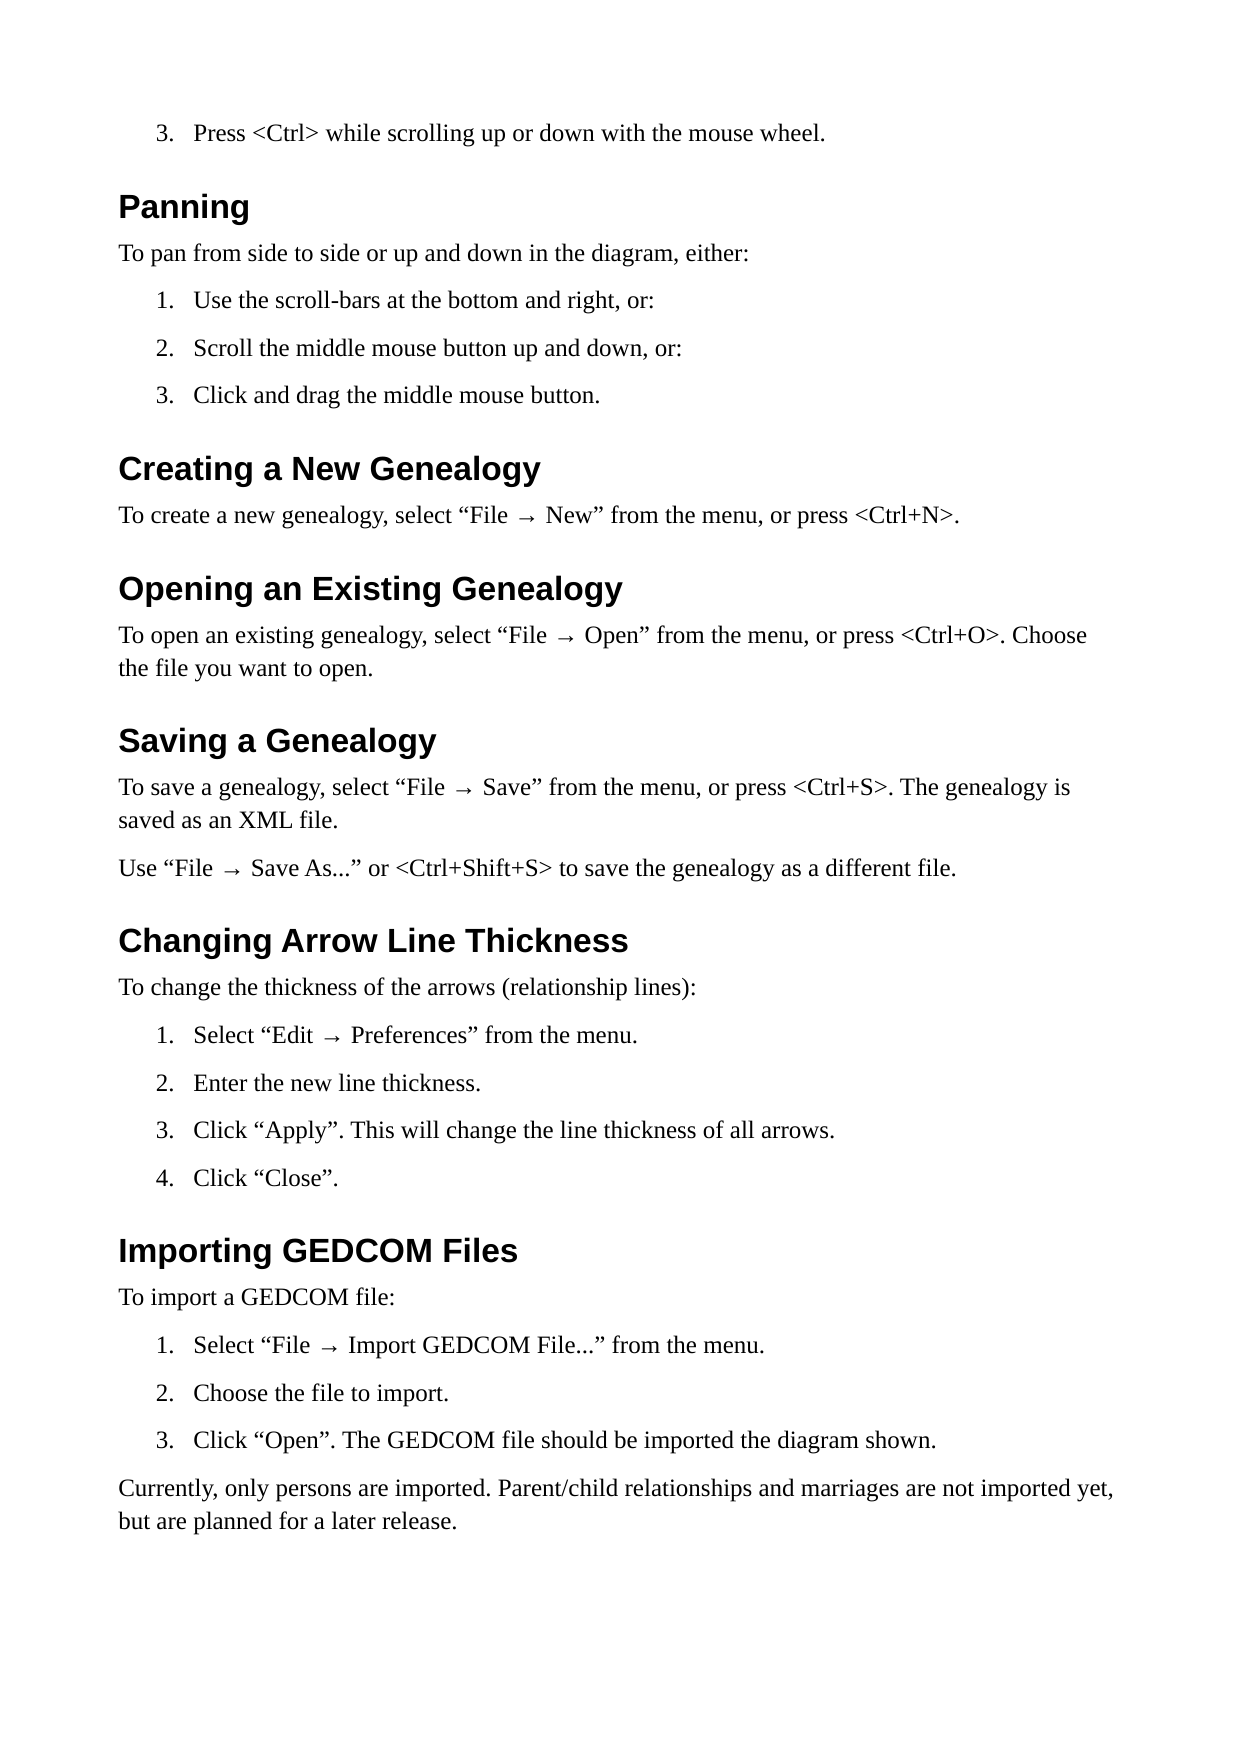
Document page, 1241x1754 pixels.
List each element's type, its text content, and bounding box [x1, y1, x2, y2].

list Scroll the middle mouse button up and down, or: [156, 333, 1122, 362]
list Click “Apply”. This will change the line thickness of all arrows. [156, 1115, 1122, 1144]
text To create a new genealogy, select “File → New” from the menu, or press <Ctrl+N>. [118, 500, 1122, 529]
subtitle Importing GEDCOM Files [118, 1231, 1122, 1270]
text To pan from side to side or up and down in the diagram, either: [118, 238, 1122, 266]
list Enter the new line thickness. [156, 1068, 1122, 1096]
subtitle Panning [118, 187, 1122, 225]
list Select “File → Import GEDCOM File...” from the menu. [156, 1330, 1122, 1359]
subtitle Opening an Existing Genealogy [118, 568, 1122, 607]
subtitle Saving a Genealogy [118, 721, 1122, 760]
list Choose the file to import. [156, 1378, 1122, 1406]
list Click “Open”. The GEDCOM file should be imported the diagram shown. [156, 1425, 1122, 1454]
subtitle Creating a New Genealogy [118, 449, 1122, 488]
text Currently, only persons are imported. Parent/child relationships and marriages are not imported yet, but are planned for a later release. [118, 1473, 1122, 1535]
text To change the thickness of the arrows (relationship lines): [118, 972, 1122, 1001]
text To save a genealogy, select “File → Save” from the menu, or press <Ctrl+S>. The genealogy is saved as an XML file. [118, 772, 1122, 834]
subtitle Changing Arrow Line Thickness [118, 921, 1122, 960]
list Use the scroll-bars at the bottom and right, or: [156, 285, 1122, 314]
list Select “Edit → Preferences” from the menu. [156, 1020, 1122, 1049]
text To import a GEDCOM file: [118, 1282, 1122, 1311]
text Use “File → Save As...” or <Ctrl+Shift+S> to save the genealogy as a different file. [118, 853, 1122, 882]
list Press <Ctrl> while scrolling up or down with the mouse wheel. [156, 118, 1122, 147]
list Click and drag the middle mouse button. [156, 381, 1122, 409]
text To open an existing genealogy, select “File → Open” from the menu, or press <Ctrl+O>. Choose the file you want to open. [118, 620, 1122, 681]
list Click “Close”. [156, 1163, 1122, 1192]
